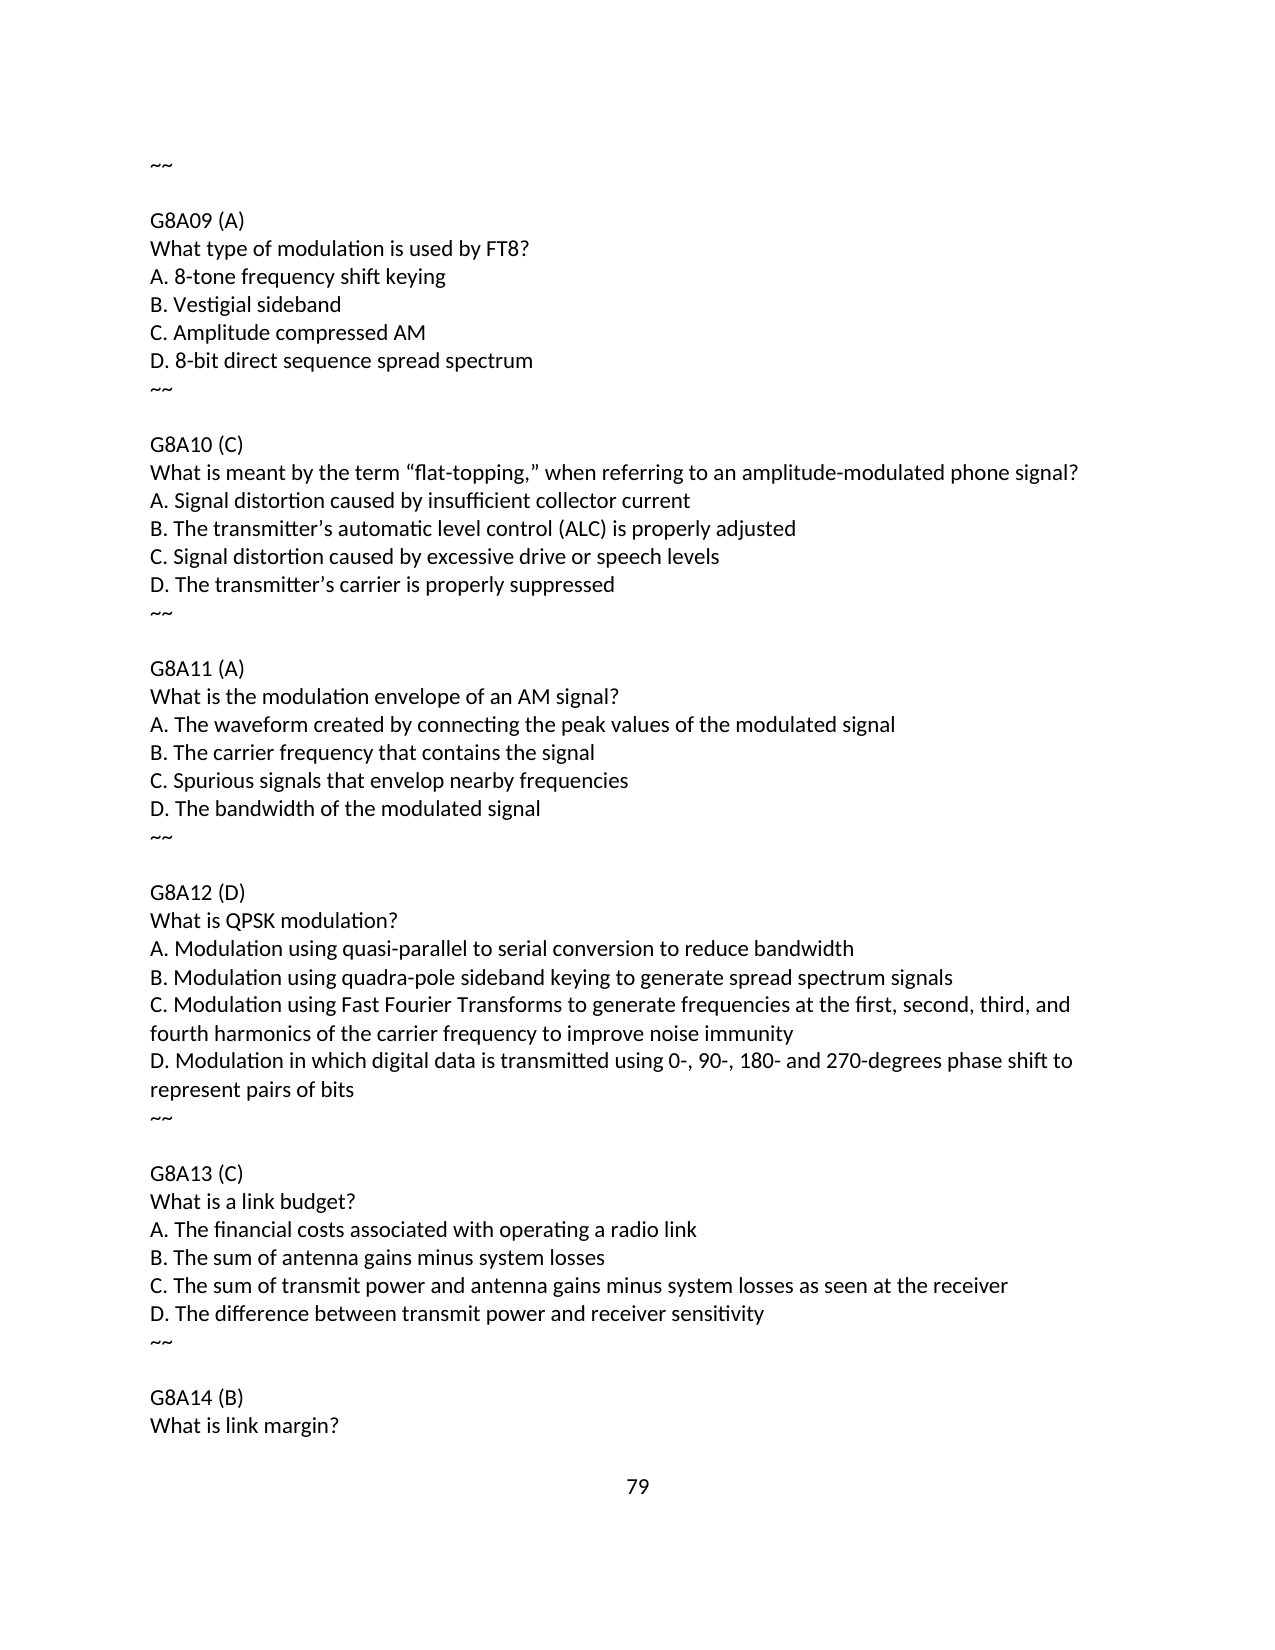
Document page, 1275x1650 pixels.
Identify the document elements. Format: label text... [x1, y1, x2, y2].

text ~~ [150, 150, 1125, 178]
text D. 8-bit direct sequence spread spectrum [150, 346, 1125, 374]
text C. Signal distortion caused by excessive drive or speech levels [150, 542, 1125, 570]
text G8A11 (A) [150, 654, 1125, 682]
text ~~ [150, 598, 1125, 626]
text B. The transmitter’s automatic level control (ALC) is properly adjusted [150, 514, 1125, 542]
text ~~ [150, 822, 1125, 851]
text C. Amplitude compressed AM [150, 318, 1125, 346]
text D. The transmitter’s carrier is properly suppressed [150, 570, 1125, 598]
text What is meant by the term “flat-topping,” when referring to an amplitude-modulated phone signal? [150, 458, 1125, 486]
text What is QPSK modulation? [150, 907, 1125, 934]
text C. Spurious signals that envelop nearby frequencies [150, 766, 1125, 794]
text B. Vestigial sideband [150, 290, 1125, 318]
text G8A13 (C) [150, 1159, 1125, 1187]
text A. 8-tone frequency shift keying [150, 262, 1125, 290]
text G8A09 (A) [150, 206, 1125, 234]
text D. Modulation in which digital data is transmitted using 0-, 90-, 180- and 270-degrees phase shift to represent pairs of bits [150, 1047, 1125, 1103]
text G8A12 (D) [150, 878, 1125, 907]
text What is link margin? [150, 1411, 1125, 1439]
text What type of modulation is used by FT8? [150, 234, 1125, 262]
text B. The carrier frequency that contains the signal [150, 738, 1125, 766]
text G8A10 (C) [150, 430, 1125, 458]
text What is the modulation envelope of an AM signal? [150, 682, 1125, 710]
text A. The financial costs associated with operating a radio link [150, 1215, 1125, 1243]
text G8A14 (B) [150, 1383, 1125, 1411]
text What is a link budget? [150, 1187, 1125, 1215]
text A. Signal distortion caused by insufficient collector current [150, 486, 1125, 514]
text C. Modulation using Fast Fourier Transforms to generate frequencies at the first, second, third, and fourth harmonics of the carrier frequency to improve noise immunity [150, 991, 1125, 1047]
text A. The waveform created by connecting the peak values of the modulated signal [150, 710, 1125, 738]
text ~~ [150, 1327, 1125, 1355]
text A. Modulation using quasi-parallel to serial conversion to reduce bandwidth [150, 934, 1125, 963]
text C. The sum of transmit power and antenna gains minus system losses as seen at the receiver [150, 1271, 1125, 1299]
text B. The sum of antenna gains minus system losses [150, 1243, 1125, 1271]
text B. Modulation using quadra-pole sideband keying to generate spread spectrum signals [150, 963, 1125, 991]
text ~~ [150, 374, 1125, 402]
text D. The difference between transmit power and receiver sensitivity [150, 1299, 1125, 1327]
text D. The bandwidth of the modulated signal [150, 794, 1125, 822]
text ~~ [150, 1103, 1125, 1131]
